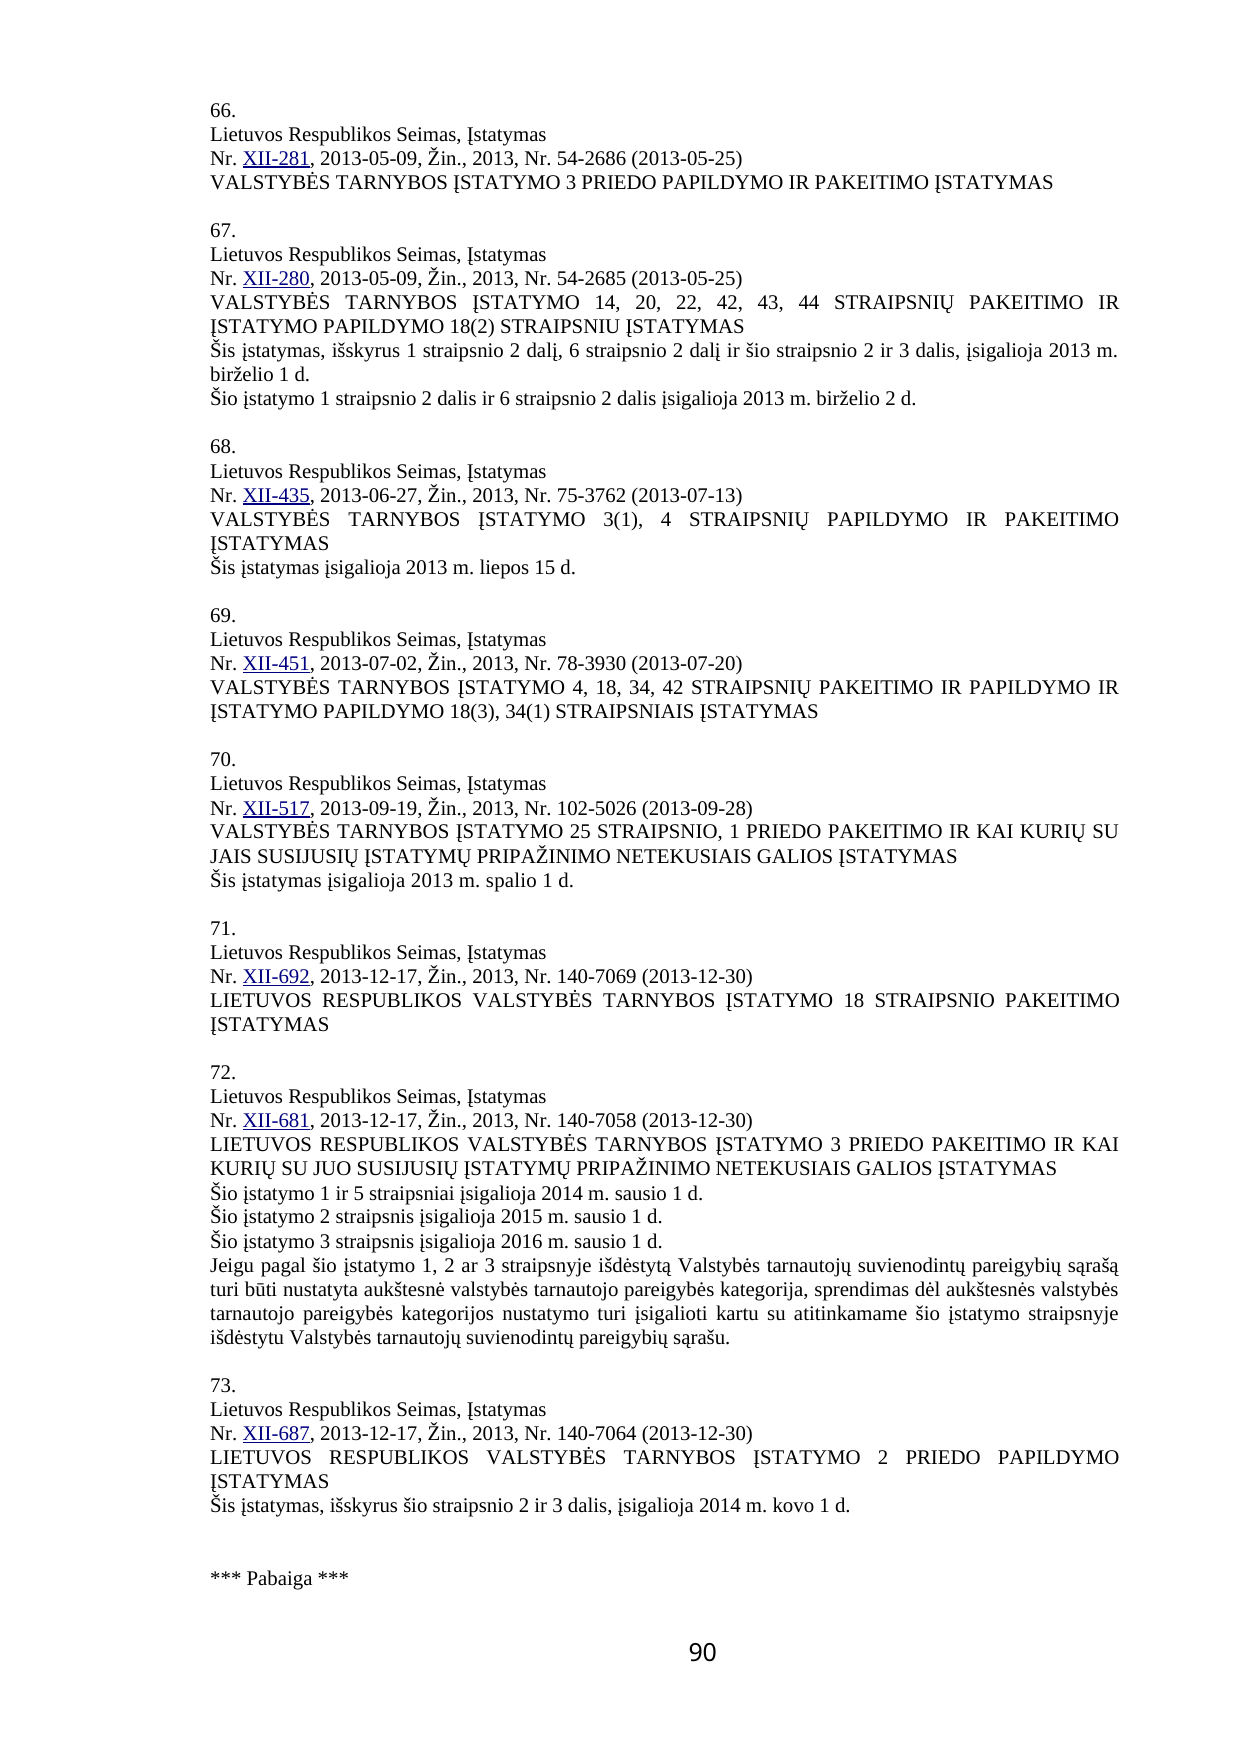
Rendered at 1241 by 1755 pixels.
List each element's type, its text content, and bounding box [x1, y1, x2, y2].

text LIETUVOS RESPUBLIKOS VALSTYBĖS TARNYBOS ĮSTATYMO 18 STRAIPSNIO PAKEITIMO ĮSTATYMAS [210, 988, 1120, 1036]
text Šio įstatymo 2 straipsnis įsigalioja 2015 m. sausio 1 d. [210, 1204, 1120, 1228]
text 66. [210, 98, 1120, 122]
text Lietuvos Respublikos Seimas, Įstatymas [210, 242, 1120, 266]
text 70. [210, 747, 1120, 771]
text Nr. XII-517, 2013-09-19, Žin., 2013, Nr. 102-5026 (2013-09-28) [210, 795, 1120, 819]
text Šio įstatymo 1 ir 5 straipsniai įsigalioja 2014 m. sausio 1 d. [210, 1180, 1120, 1204]
text Nr. XII-687, 2013-12-17, Žin., 2013, Nr. 140-7064 (2013-12-30) [210, 1421, 1120, 1445]
text Šis įstatymas, išskyrus 1 straipsnio 2 dalį, 6 straipsnio 2 dalį ir šio straipsnio 2 ir 3 dalis, įsigalioja 2013 m. birželio 1 d. [210, 338, 1120, 386]
text Lietuvos Respublikos Seimas, Įstatymas [210, 122, 1120, 146]
text 71. [210, 916, 1120, 940]
text Lietuvos Respublikos Seimas, Įstatymas [210, 1084, 1120, 1108]
text Nr. XII-280, 2013-05-09, Žin., 2013, Nr. 54-2685 (2013-05-25) [210, 266, 1120, 290]
text LIETUVOS RESPUBLIKOS VALSTYBĖS TARNYBOS ĮSTATYMO 2 PRIEDO PAPILDYMO ĮSTATYMAS [210, 1445, 1120, 1493]
text Jeigu pagal šio įstatymo 1, 2 ar 3 straipsnyje išdėstytą Valstybės tarnautojų suvienodintų pareigybių sąrašą turi būti nustatyta aukštesnė valstybės tarnautojo pareigybės kategorija, sprendimas dėl aukštesnės valstybės tarnautojo pareigybės kategorijos nustatymo turi įsigalioti kartu su atitinkamame šio įstatymo straipsnyje išdėstytu Valstybės tarnautojų suvienodintų pareigybių sąrašu. [210, 1253, 1120, 1349]
text LIETUVOS RESPUBLIKOS VALSTYBĖS TARNYBOS ĮSTATYMO 3 PRIEDO PAKEITIMO IR KAI KURIŲ SU JUO SUSIJUSIŲ ĮSTATYMŲ PRIPAŽINIMO NETEKUSIAIS GALIOS ĮSTATYMAS [210, 1132, 1120, 1180]
text Nr. XII-435, 2013-06-27, Žin., 2013, Nr. 75-3762 (2013-07-13) [210, 483, 1120, 507]
text 72. [210, 1060, 1120, 1084]
text VALSTYBĖS TARNYBOS ĮSTATYMO 3(1), 4 STRAIPSNIŲ PAPILDYMO IR PAKEITIMO ĮSTATYMAS [210, 507, 1120, 555]
text Šio įstatymo 3 straipsnis įsigalioja 2016 m. sausio 1 d. [210, 1228, 1120, 1253]
text Nr. XII-281, 2013-05-09, Žin., 2013, Nr. 54-2686 (2013-05-25) [210, 146, 1120, 170]
text Lietuvos Respublikos Seimas, Įstatymas [210, 940, 1120, 964]
text 73. [210, 1373, 1120, 1397]
text Lietuvos Respublikos Seimas, Įstatymas [210, 458, 1120, 483]
text VALSTYBĖS TARNYBOS ĮSTATYMO 3 PRIEDO PAPILDYMO IR PAKEITIMO ĮSTATYMAS [210, 170, 1120, 194]
text VALSTYBĖS TARNYBOS ĮSTATYMO 14, 20, 22, 42, 43, 44 STRAIPSNIŲ PAKEITIMO IR ĮSTATYMO PAPILDYMO 18(2) STRAIPSNIU ĮSTATYMAS [210, 290, 1120, 338]
text Lietuvos Respublikos Seimas, Įstatymas [210, 627, 1120, 651]
text Nr. XII-681, 2013-12-17, Žin., 2013, Nr. 140-7058 (2013-12-30) [210, 1108, 1120, 1132]
text Šis įstatymas įsigalioja 2013 m. liepos 15 d. [210, 555, 1120, 579]
text VALSTYBĖS TARNYBOS ĮSTATYMO 4, 18, 34, 42 STRAIPSNIŲ PAKEITIMO IR PAPILDYMO IR ĮSTATYMO PAPILDYMO 18(3), 34(1) STRAIPSNIAIS ĮSTATYMAS [210, 675, 1120, 723]
text 68. [210, 434, 1120, 458]
text Lietuvos Respublikos Seimas, Įstatymas [210, 1397, 1120, 1421]
text VALSTYBĖS TARNYBOS ĮSTATYMO 25 STRAIPSNIO, 1 PRIEDO PAKEITIMO IR KAI KURIŲ SU JAIS SUSIJUSIŲ ĮSTATYMŲ PRIPAŽINIMO NETEKUSIAIS GALIOS ĮSTATYMAS [210, 819, 1120, 868]
text Lietuvos Respublikos Seimas, Įstatymas [210, 771, 1120, 795]
text 67. [210, 218, 1120, 242]
text *** Pabaiga *** [210, 1565, 1120, 1589]
text Šio įstatymo 1 straipsnio 2 dalis ir 6 straipsnio 2 dalis įsigalioja 2013 m. birželio 2 d. [210, 386, 1120, 410]
text 69. [210, 603, 1120, 627]
text Šis įstatymas, išskyrus šio straipsnio 2 ir 3 dalis, įsigalioja 2014 m. kovo 1 d. [210, 1493, 1120, 1517]
text Nr. XII-692, 2013-12-17, Žin., 2013, Nr. 140-7069 (2013-12-30) [210, 964, 1120, 988]
text Šis įstatymas įsigalioja 2013 m. spalio 1 d. [210, 868, 1120, 892]
text Nr. XII-451, 2013-07-02, Žin., 2013, Nr. 78-3930 (2013-07-20) [210, 651, 1120, 675]
